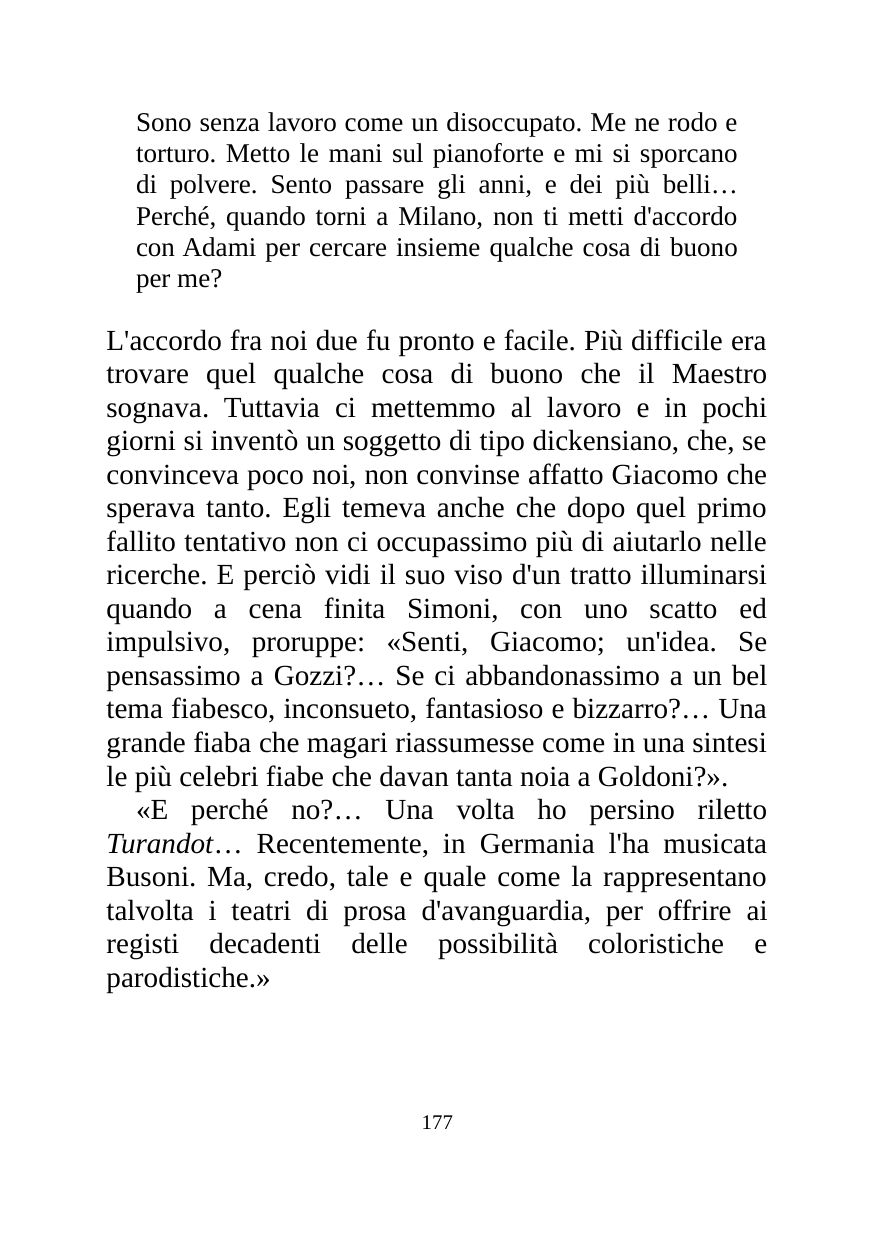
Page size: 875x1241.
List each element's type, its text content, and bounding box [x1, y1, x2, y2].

text L'accordo fra noi due fu pronto e facile. Più difficile era trovare quel qualche cosa di buono che il Maestro sognava. Tuttavia ci mettemmo al lavoro e in pochi giorni si inventò un soggetto di tipo dickensiano, che, se convinceva poco noi, non convinse affatto Giacomo che sperava tanto. Egli temeva anche che dopo quel primo fallito tentativo non ci occupassimo più di aiutarlo nelle ricerche. E perciò vidi il suo viso d'un tratto illuminarsi quando a cena finita Simoni, con uno scatto ed impulsivo, proruppe: «Senti, Giacomo; un'idea. Se pensassimo a Gozzi?… Se ci abbandonassimo a un bel tema fiabesco, inconsueto, fantasioso e bizzarro?… Una grande fiaba che magari riassumesse come in una sintesi le più celebri fiabe che davan tanta noia a Goldoni?». [106, 323, 768, 792]
text Sono senza lavoro come un disoccupato. Me ne rodo e torturo. Metto le mani sul pianoforte e mi si sporcano di polvere. Sento passare gli anni, e dei più belli… Perché, quando torni a Milano, non ti metti d'accordo con Adami per cercare insieme qualche cosa di buono per me? [136, 106, 738, 293]
text «E perché no?… Una volta ho persino riletto Turandot… Recentemente, in Germania l'ha musicata Busoni. Ma, credo, tale e quale come la rappresentano talvolta i teatri di prosa d'avanguardia, per offrire ai registi decadenti delle possibilità coloristiche e parodistiche.» [106, 792, 768, 993]
